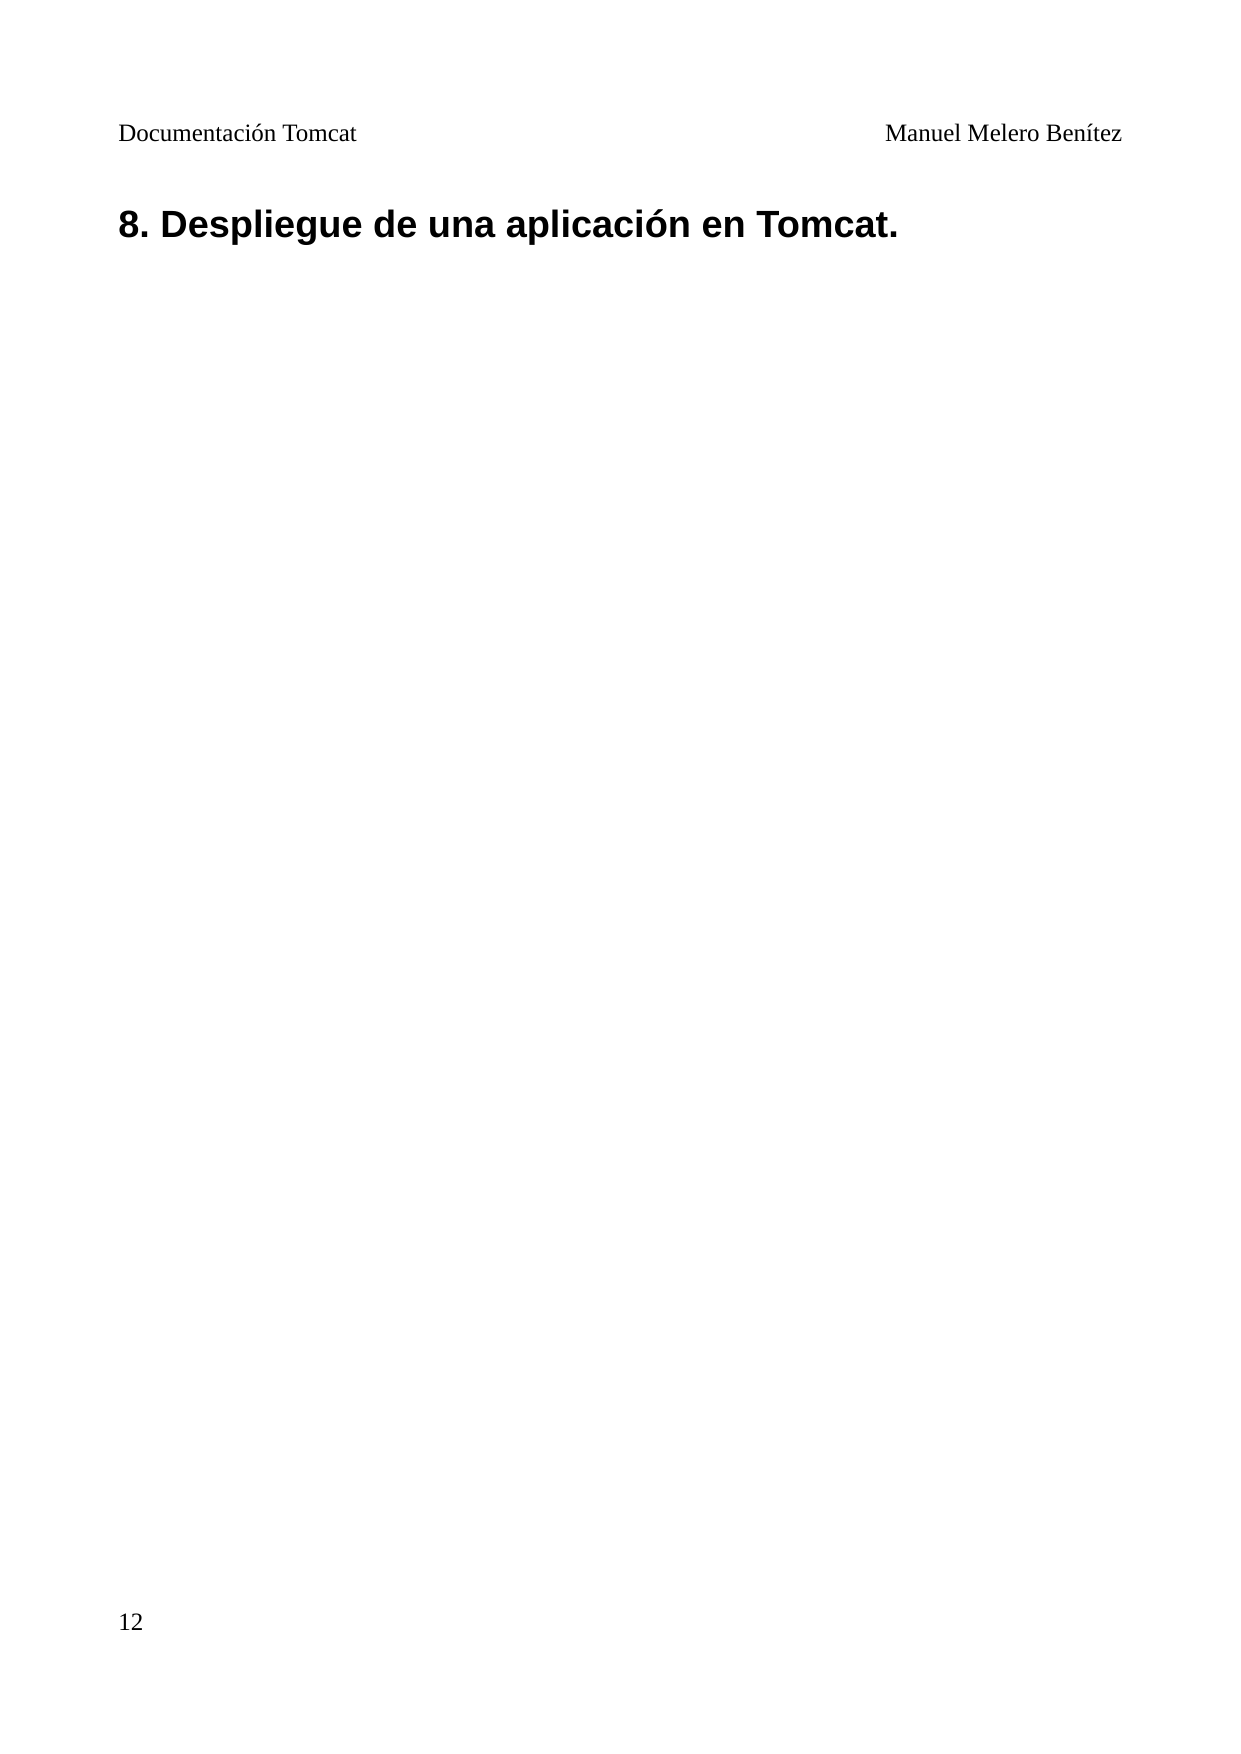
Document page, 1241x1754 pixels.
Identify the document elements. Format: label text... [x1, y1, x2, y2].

subtitle 8. Despliegue de una aplicación en Tomcat. [118, 201, 1122, 245]
